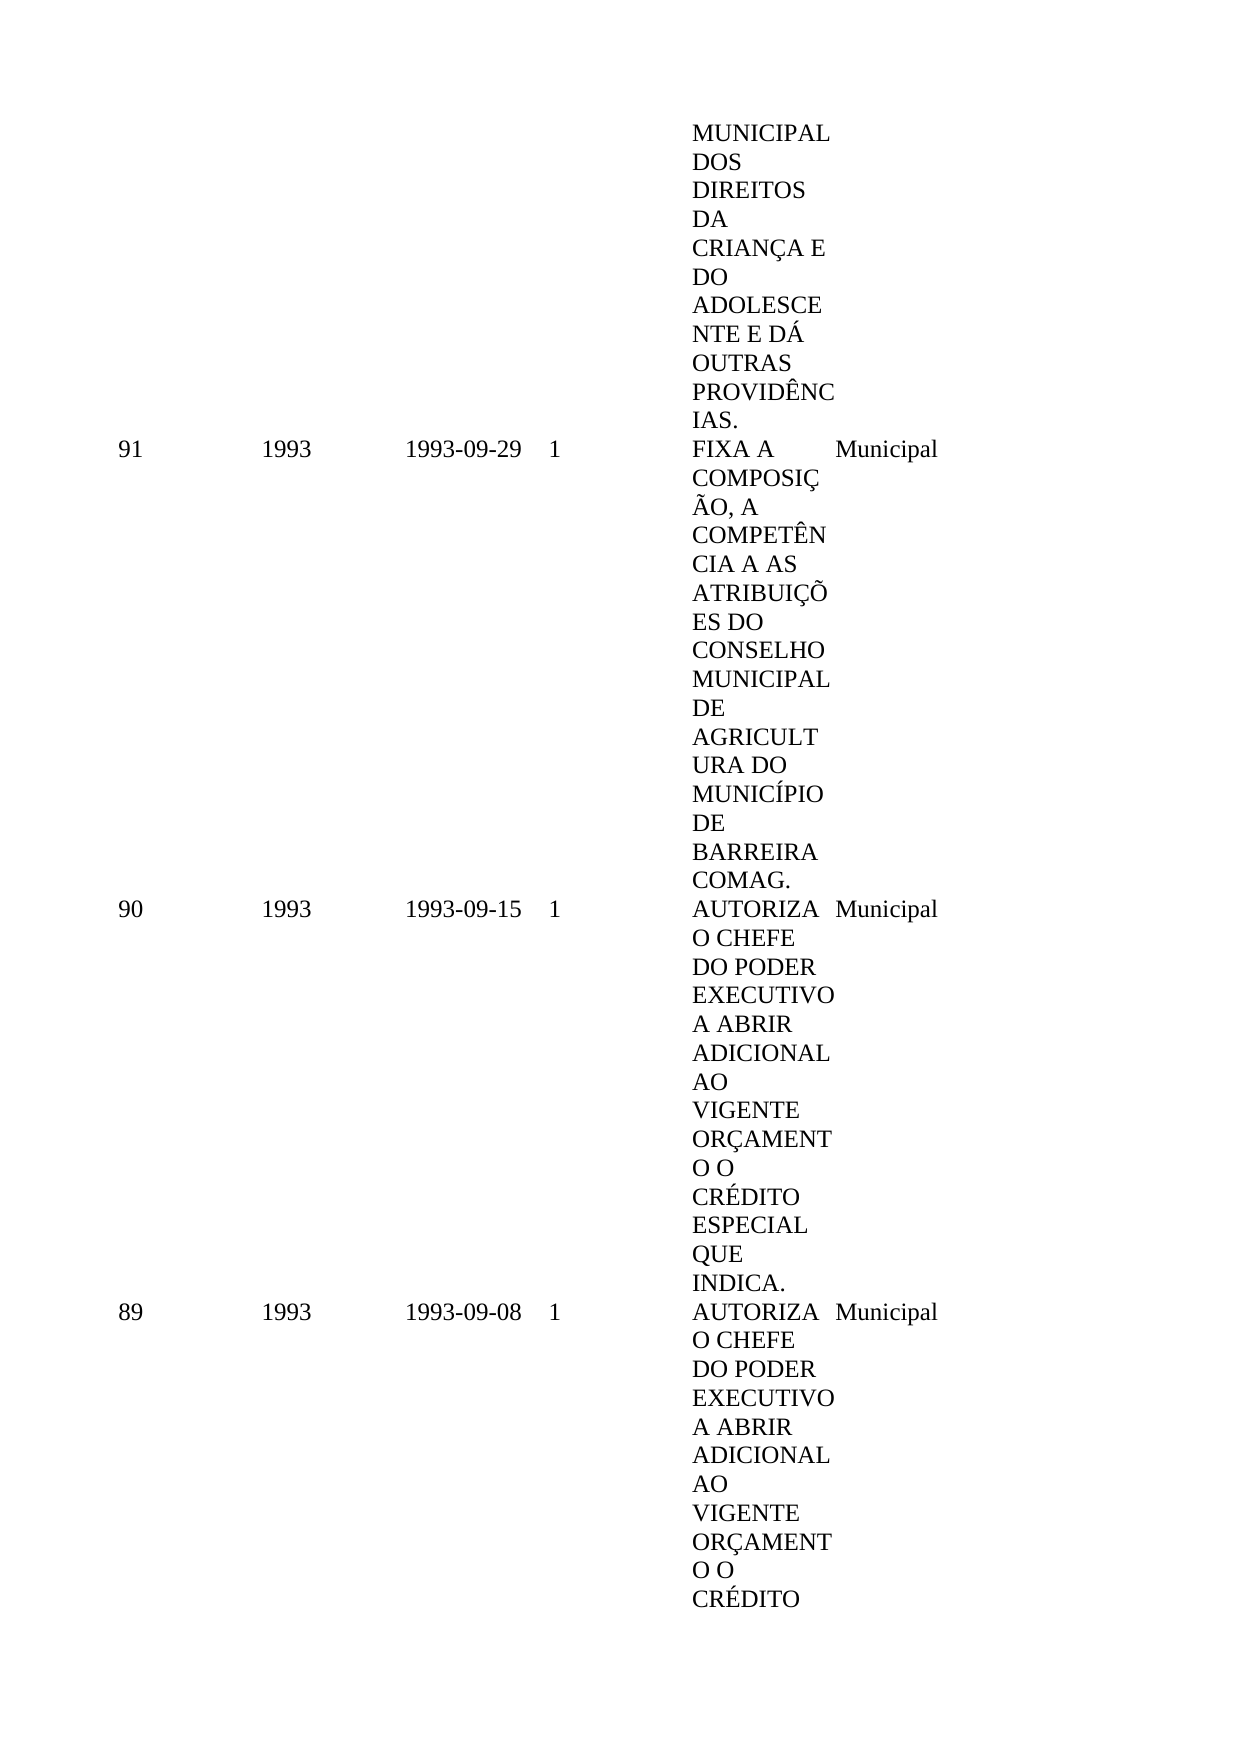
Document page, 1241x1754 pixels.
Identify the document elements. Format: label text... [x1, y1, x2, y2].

table_cell [405, 118, 548, 434]
table_cell 1993-09-08 [405, 1297, 548, 1613]
table_cell [548, 118, 692, 434]
table_cell 1993-09-29 [405, 434, 548, 894]
table_cell 91 [118, 434, 261, 894]
table_cell [118, 118, 261, 434]
table_cell [979, 118, 1122, 434]
table_cell Municipal [835, 1297, 979, 1613]
table_cell 1993 [261, 1297, 405, 1613]
table_cell MUNICIPAL DOS DIREITOS DA CRIANÇA E DO ADOLESCENTE E DÁ OUTRAS PROVIDÊNCIAS. [692, 118, 835, 434]
table_cell 1 [548, 434, 692, 894]
table_cell [979, 1297, 1122, 1613]
table_cell Municipal [835, 434, 979, 894]
table_cell Municipal [835, 894, 979, 1297]
table_cell FIXA A COMPOSIÇÃO, A COMPETÊNCIA A AS ATRIBUIÇÕES DO CONSELHO MUNICIPAL DE AGRICULTURA DO MUNICÍPIO DE BARREIRA COMAG. [692, 434, 835, 894]
table_cell [979, 434, 1122, 894]
table_cell [261, 118, 405, 434]
table_cell 1993-09-15 [405, 894, 548, 1297]
table_cell AUTORIZA O CHEFE DO PODER EXECUTIVO A ABRIR ADICIONAL AO VIGENTE ORÇAMENTO O CRÉDITO ESPECIAL QUE INDICA. [692, 894, 835, 1297]
table_cell 89 [118, 1297, 261, 1613]
table_cell 90 [118, 894, 261, 1297]
table_cell 1 [548, 894, 692, 1297]
table_cell [835, 118, 979, 434]
table_cell [979, 894, 1122, 1297]
table_cell AUTORIZA O CHEFE DO PODER EXECUTIVO A ABRIR ADICIONAL AO VIGENTE ORÇAMENTO O CRÉDITO [692, 1297, 835, 1613]
table_cell 1993 [261, 894, 405, 1297]
table_cell 1 [548, 1297, 692, 1613]
table_cell 1993 [261, 434, 405, 894]
